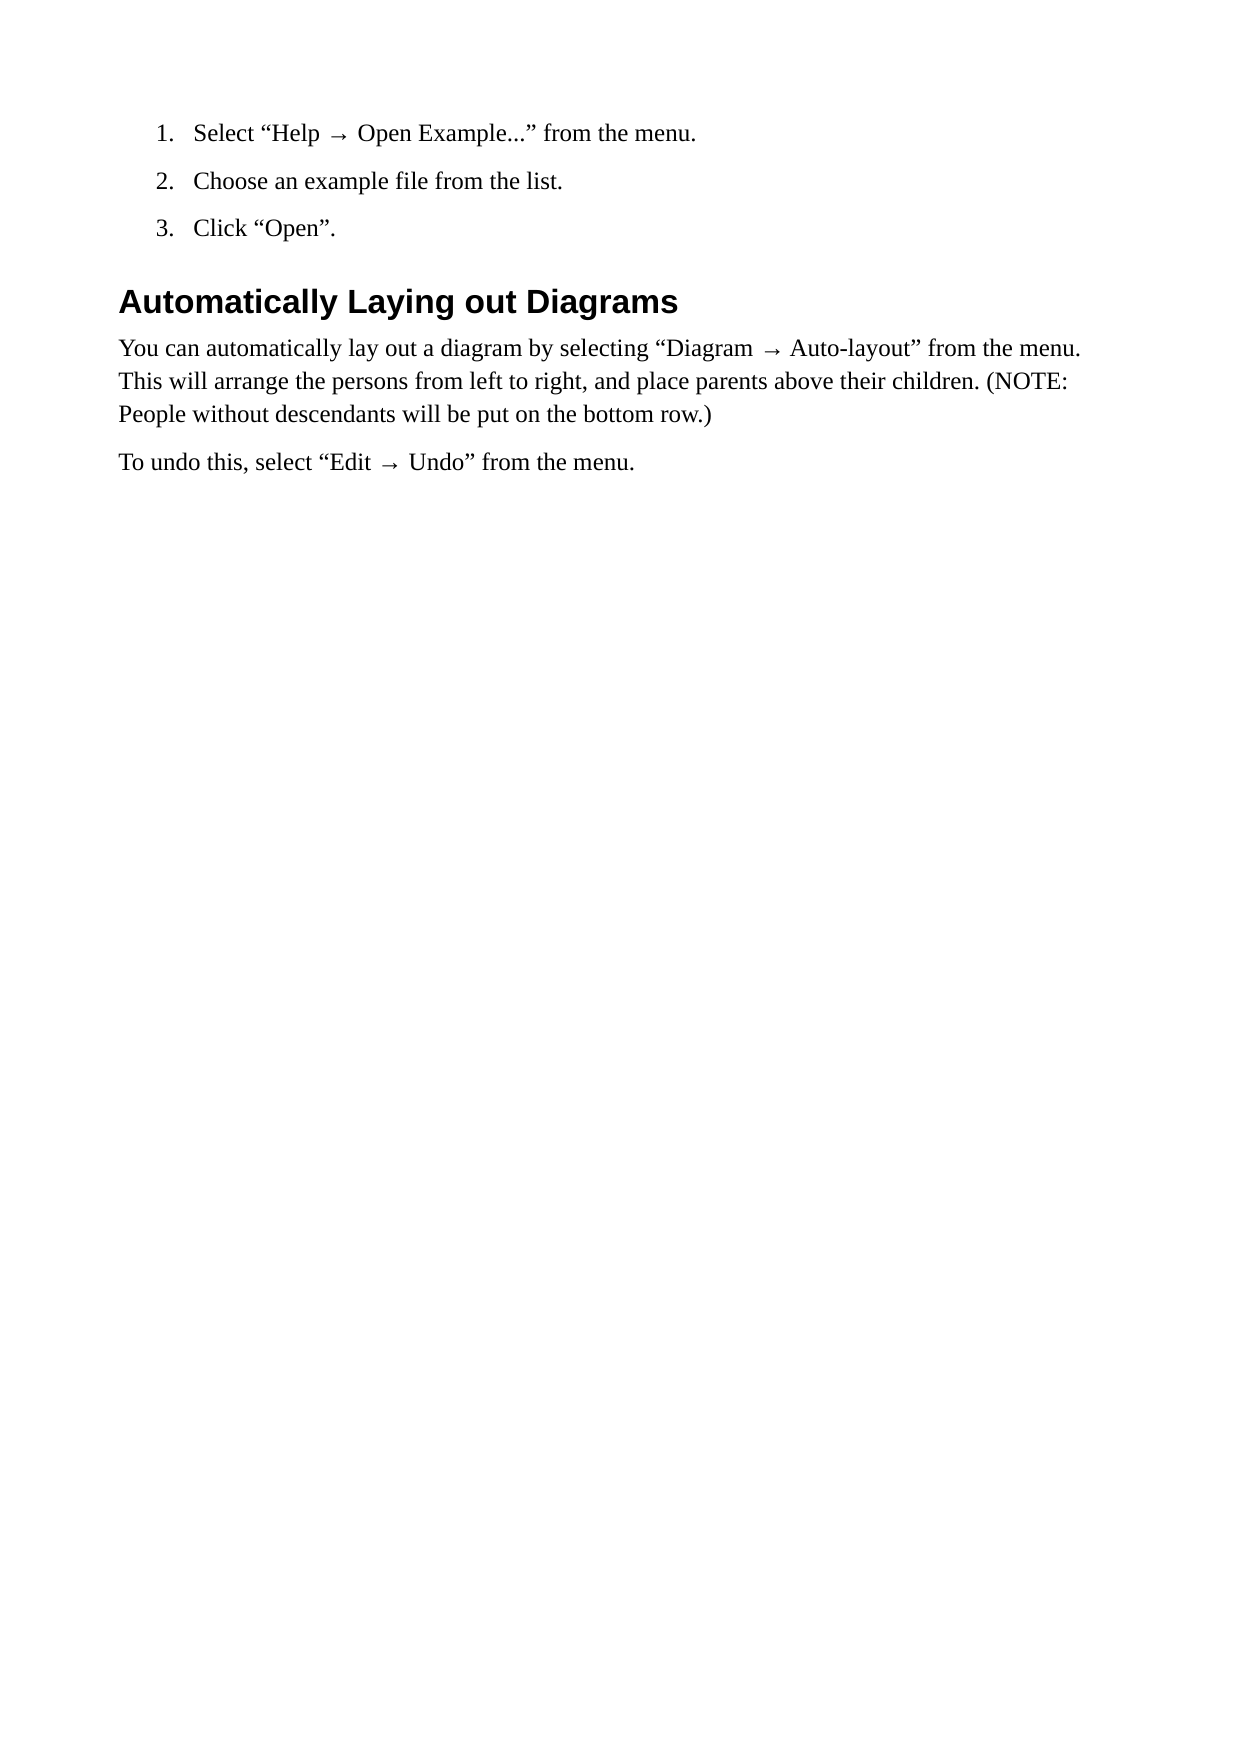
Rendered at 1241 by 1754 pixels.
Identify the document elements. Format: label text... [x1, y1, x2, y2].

subtitle Automatically Laying out Diagrams [118, 282, 1122, 320]
list Choose an example file from the list. [156, 166, 1122, 194]
list Select “Help → Open Example...” from the menu. [156, 118, 1122, 147]
text To undo this, select “Edit → Undo” from the menu. [118, 447, 1122, 475]
list Click “Open”. [156, 213, 1122, 242]
text You can automatically lay out a diagram by selecting “Diagram → Auto-layout” from the menu. This will arrange the persons from left to right, and place parents above their children. (NOTE: People without descendants will be put on the bottom row.) [118, 333, 1122, 428]
